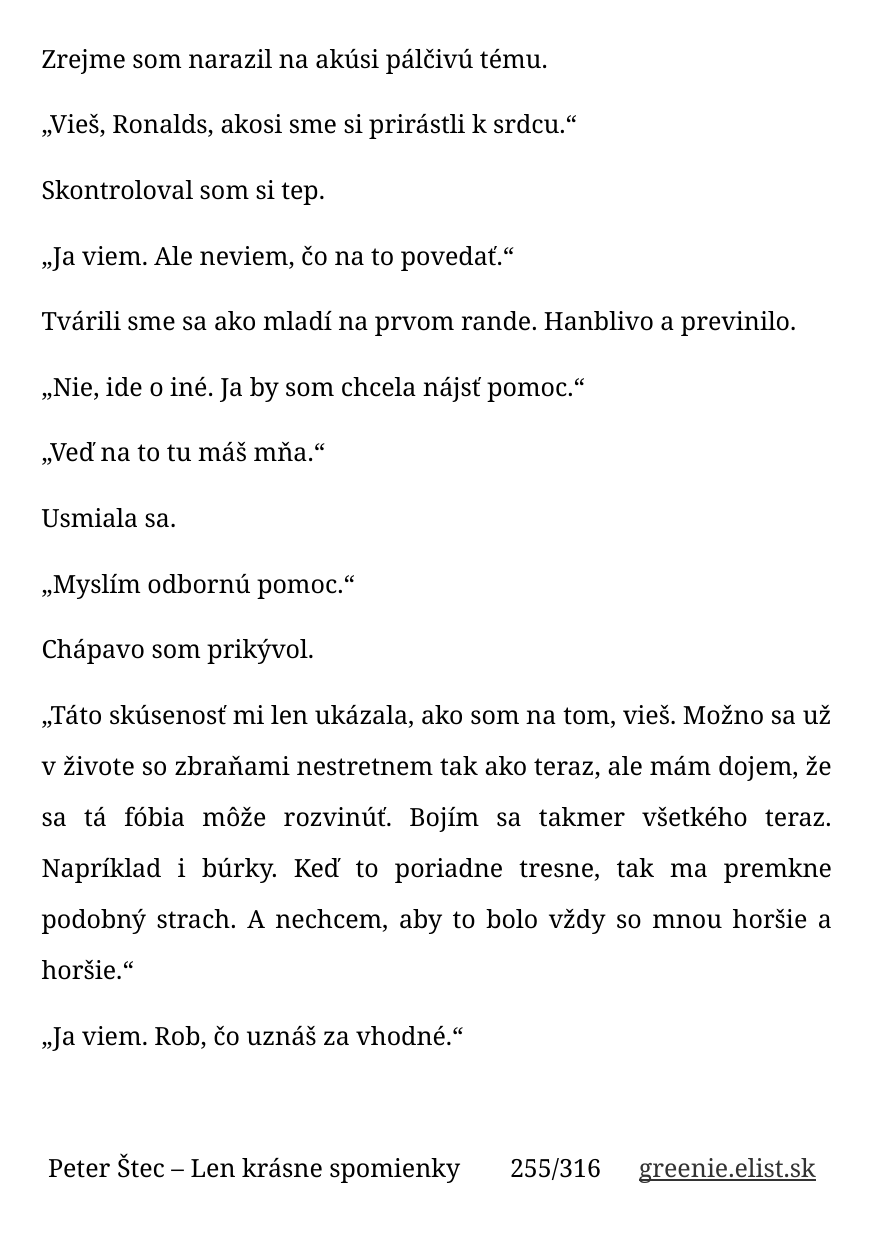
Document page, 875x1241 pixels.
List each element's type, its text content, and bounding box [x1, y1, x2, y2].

text „Ja viem. Ale neviem, čo na to povedať.“ [41, 238, 833, 272]
text „Veď na to tu máš mňa.“ [41, 435, 833, 469]
text „Vieš, Ronalds, akosi sme si prirástli k srdcu.“ [41, 107, 833, 141]
text „Nie, ide o iné. Ja by som chcela nájsť pomoc.“ [41, 369, 833, 403]
text Zrejme som narazil na akúsi pálčivú tému. [41, 41, 833, 75]
text Usmiala sa. [41, 501, 833, 535]
text Tvárili sme sa ako mladí na prvom rande. Hanblivo a previnilo. [41, 304, 833, 338]
text Skontroloval som si tep. [41, 173, 833, 207]
text „Myslím odbornú pomoc.“ [41, 566, 833, 600]
text „Táto skúsenosť mi len ukázala, ako som na tom, vieš. Možno sa už v živote so zbraňami nestretnem tak ako teraz, ale mám dojem, že sa tá fóbia môže rozvinúť. Bojím sa takmer všetkého teraz. Napríklad i búrky. Keď to poriadne tresne, tak ma premkne podobný strach. A nechcem, aby to bolo vždy so mnou horšie a horšie.“ [41, 698, 833, 987]
text Chápavo som prikývol. [41, 632, 833, 666]
text „Ja viem. Rob, čo uznáš za vhodné.“ [41, 1018, 833, 1052]
